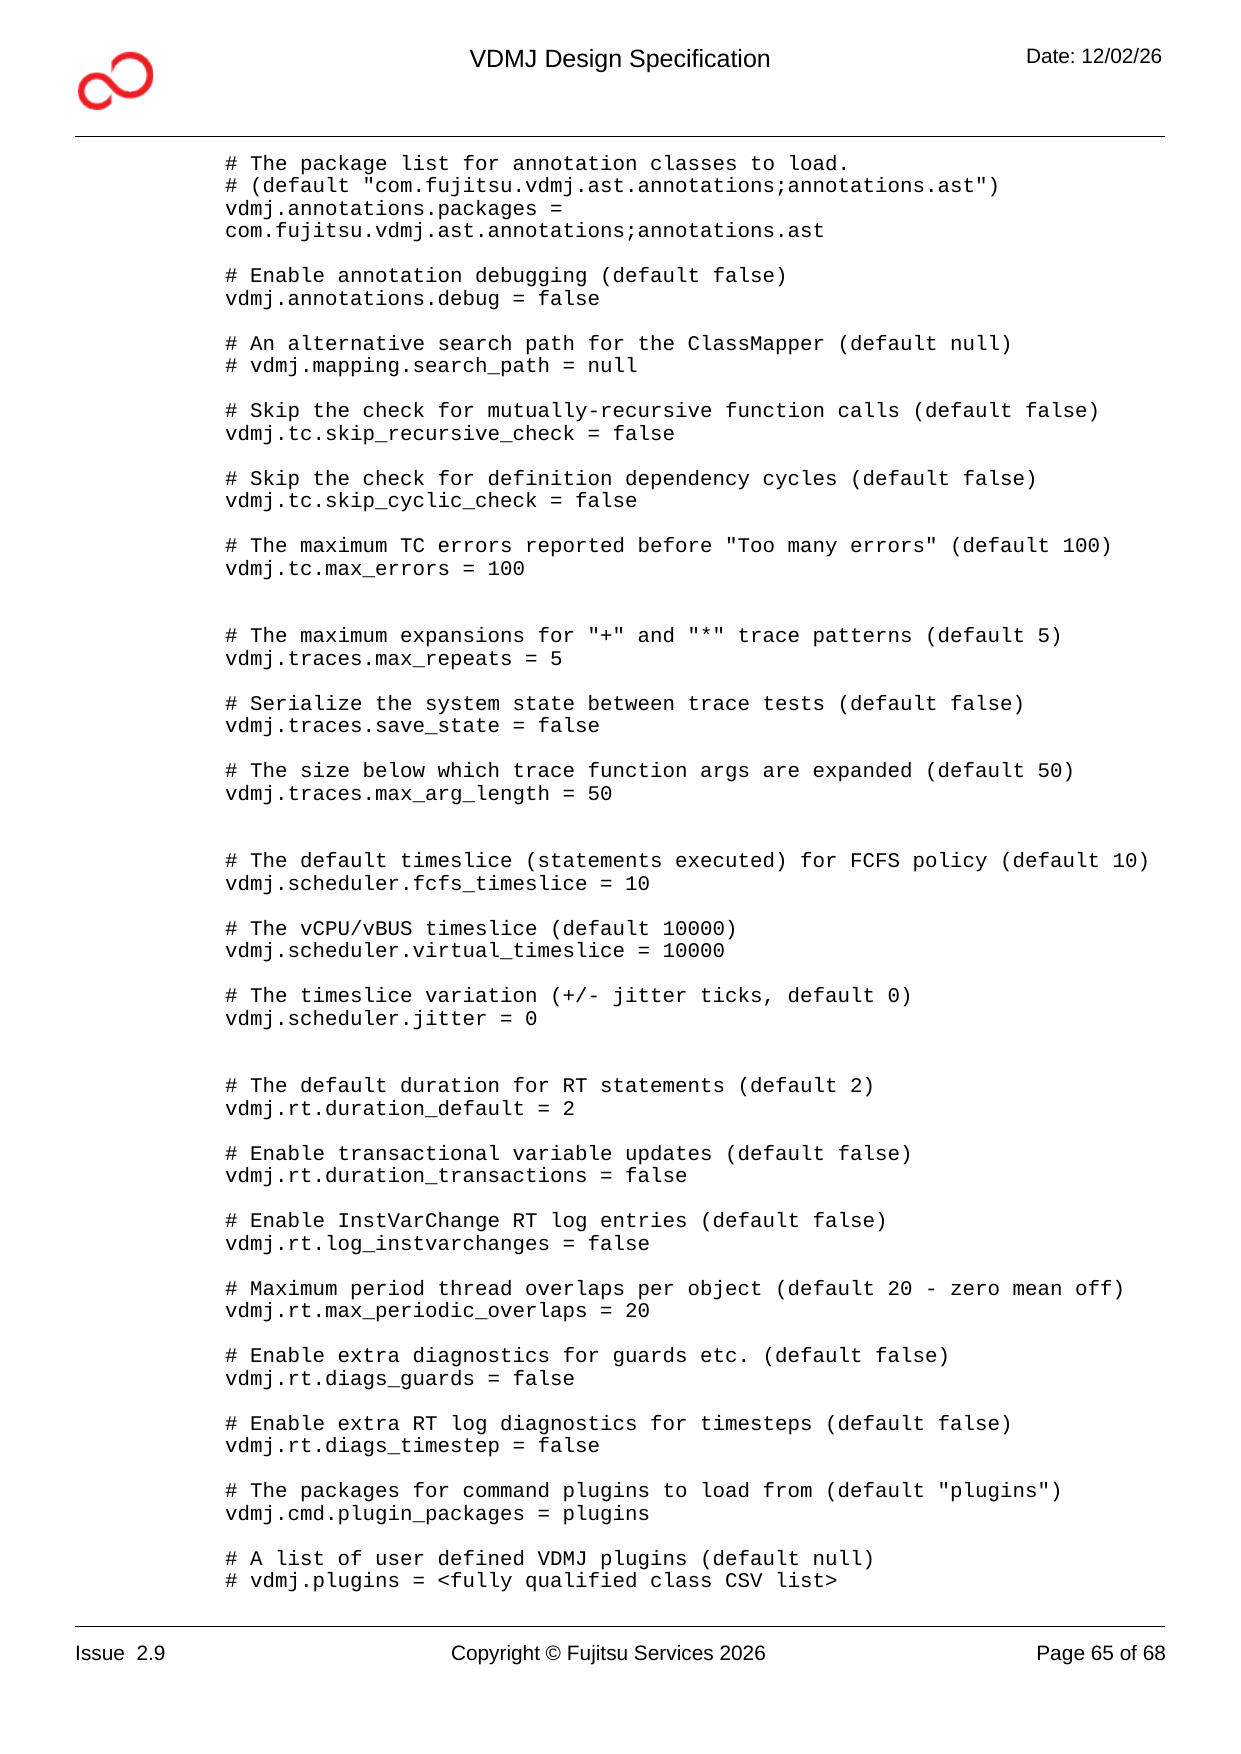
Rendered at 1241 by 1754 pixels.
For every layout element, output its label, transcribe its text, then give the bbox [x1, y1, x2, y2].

text vdmj.tc.skip_recursive_check = false [225, 422, 1165, 445]
text # The default timeslice (statements executed) for FCFS policy (default 10) [225, 850, 1165, 872]
text vdmj.annotations.debug = false [225, 287, 1165, 310]
text # Enable extra diagnostics for guards etc. (default false) [225, 1345, 1165, 1367]
text # The timeslice variation (+/- jitter ticks, default 0) [225, 985, 1165, 1007]
text vdmj.traces.max_repeats = 5 [225, 647, 1165, 670]
text # The package list for annotation classes to load. [225, 152, 1165, 175]
text # Maximum period thread overlaps per object (default 20 - zero mean off) [225, 1277, 1165, 1300]
text vdmj.scheduler.fcfs_timeslice = 10 [225, 872, 1165, 895]
text # vdmj.mapping.search_path = null [225, 355, 1165, 377]
text # The maximum expansions for "+" and "*" trace patterns (default 5) [225, 625, 1165, 647]
text vdmj.rt.diags_timestep = false [225, 1435, 1165, 1457]
text # vdmj.plugins = <fully qualified class CSV list> [225, 1570, 1165, 1592]
text # An alternative search path for the ClassMapper (default null) [225, 332, 1165, 355]
text # Serialize the system state between trace tests (default false) [225, 692, 1165, 715]
text vdmj.annotations.packages = com.fujitsu.vdmj.ast.annotations;annotations.ast [225, 197, 1165, 242]
text vdmj.rt.duration_default = 2 [225, 1097, 1165, 1120]
text # Enable transactional variable updates (default false) [225, 1142, 1165, 1165]
text vdmj.rt.diags_guards = false [225, 1367, 1165, 1390]
text vdmj.rt.duration_transactions = false [225, 1165, 1165, 1187]
text # The size below which trace function args are expanded (default 50) [225, 760, 1165, 782]
text # Skip the check for mutually-recursive function calls (default false) [225, 400, 1165, 422]
text # A list of user defined VDMJ plugins (default null) [225, 1547, 1165, 1570]
text vdmj.tc.skip_cyclic_check = false [225, 490, 1165, 512]
text vdmj.rt.log_instvarchanges = false [225, 1232, 1165, 1255]
text vdmj.scheduler.jitter = 0 [225, 1007, 1165, 1030]
text vdmj.tc.max_errors = 100 [225, 557, 1165, 580]
text # The default duration for RT statements (default 2) [225, 1075, 1165, 1097]
text # The vCPU/vBUS timeslice (default 10000) [225, 917, 1165, 940]
text vdmj.cmd.plugin_packages = plugins [225, 1502, 1165, 1525]
text # Enable annotation debugging (default false) [225, 265, 1165, 287]
text vdmj.traces.save_state = false [225, 715, 1165, 737]
text # Skip the check for definition dependency cycles (default false) [225, 467, 1165, 490]
text # The maximum TC errors reported before "Too many errors" (default 100) [225, 535, 1165, 557]
text vdmj.scheduler.virtual_timeslice = 10000 [225, 940, 1165, 962]
text # (default "com.fujitsu.vdmj.ast.annotations;annotations.ast") [225, 175, 1165, 197]
text vdmj.traces.max_arg_length = 50 [225, 782, 1165, 805]
text # Enable extra RT log diagnostics for timesteps (default false) [225, 1412, 1165, 1435]
text # The packages for command plugins to load from (default "plugins") [225, 1480, 1165, 1502]
picture [78, 44, 153, 120]
text # Enable InstVarChange RT log entries (default false) [225, 1210, 1165, 1232]
text vdmj.rt.max_periodic_overlaps = 20 [225, 1300, 1165, 1322]
